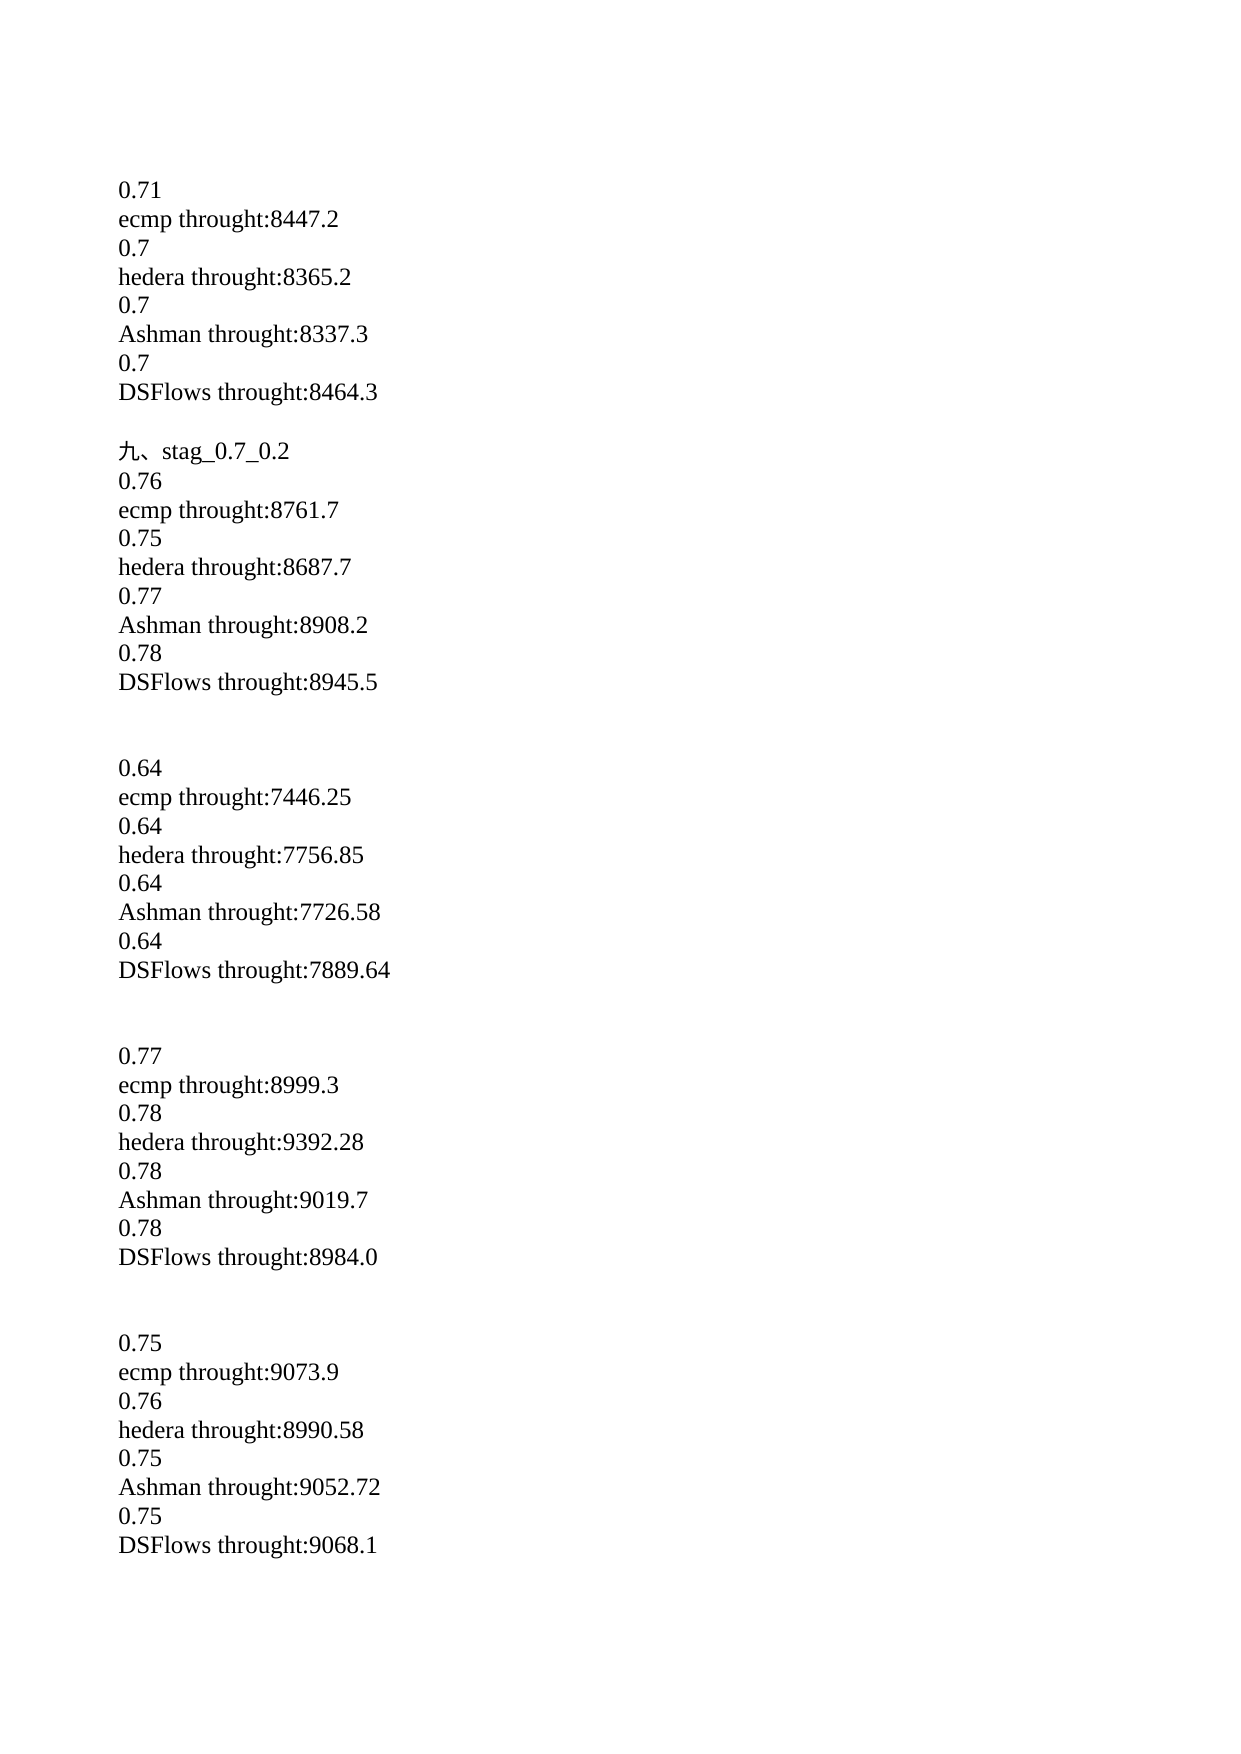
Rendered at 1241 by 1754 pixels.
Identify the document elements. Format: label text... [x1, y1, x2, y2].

text ecmp throught:8999.3 [118, 1070, 1122, 1098]
text 0.78 [118, 638, 1122, 667]
text Ashman throught:8337.3 [118, 319, 1122, 348]
text hedera throught:7756.85 [118, 840, 1122, 868]
text DSFlows throught:8945.5 [118, 667, 1122, 696]
text Ashman throught:7726.58 [118, 897, 1122, 926]
text 0.64 [118, 811, 1122, 840]
text 0.75 [118, 1501, 1122, 1530]
text DSFlows throught:9068.1 [118, 1530, 1122, 1558]
text ecmp throught:9073.9 [118, 1357, 1122, 1386]
text ecmp throught:8447.2 [118, 204, 1122, 233]
text 0.7 [118, 233, 1122, 262]
text ecmp throught:7446.25 [118, 782, 1122, 811]
text Ashman throught:9019.7 [118, 1185, 1122, 1213]
text 0.75 [118, 1443, 1122, 1472]
text 九、stag_0.7_0.2 [118, 434, 1122, 466]
text DSFlows throught:7889.64 [118, 955, 1122, 983]
text 0.78 [118, 1098, 1122, 1127]
text 0.7 [118, 348, 1122, 377]
text 0.64 [118, 926, 1122, 955]
text hedera throught:8687.7 [118, 552, 1122, 581]
text 0.78 [118, 1213, 1122, 1242]
text 0.75 [118, 523, 1122, 552]
text 0.71 [118, 176, 1122, 204]
text 0.78 [118, 1156, 1122, 1185]
text 0.64 [118, 868, 1122, 897]
text 0.77 [118, 1041, 1122, 1070]
text 0.77 [118, 581, 1122, 610]
text 0.75 [118, 1328, 1122, 1357]
text 0.76 [118, 1386, 1122, 1415]
text 0.7 [118, 291, 1122, 319]
text Ashman throught:8908.2 [118, 610, 1122, 638]
text hedera throught:9392.28 [118, 1127, 1122, 1156]
text 0.64 [118, 753, 1122, 782]
text DSFlows throught:8464.3 [118, 377, 1122, 406]
text hedera throught:8365.2 [118, 262, 1122, 291]
text 0.76 [118, 466, 1122, 495]
text hedera throught:8990.58 [118, 1415, 1122, 1443]
text Ashman throught:9052.72 [118, 1472, 1122, 1501]
text ecmp throught:8761.7 [118, 495, 1122, 523]
text DSFlows throught:8984.0 [118, 1242, 1122, 1271]
